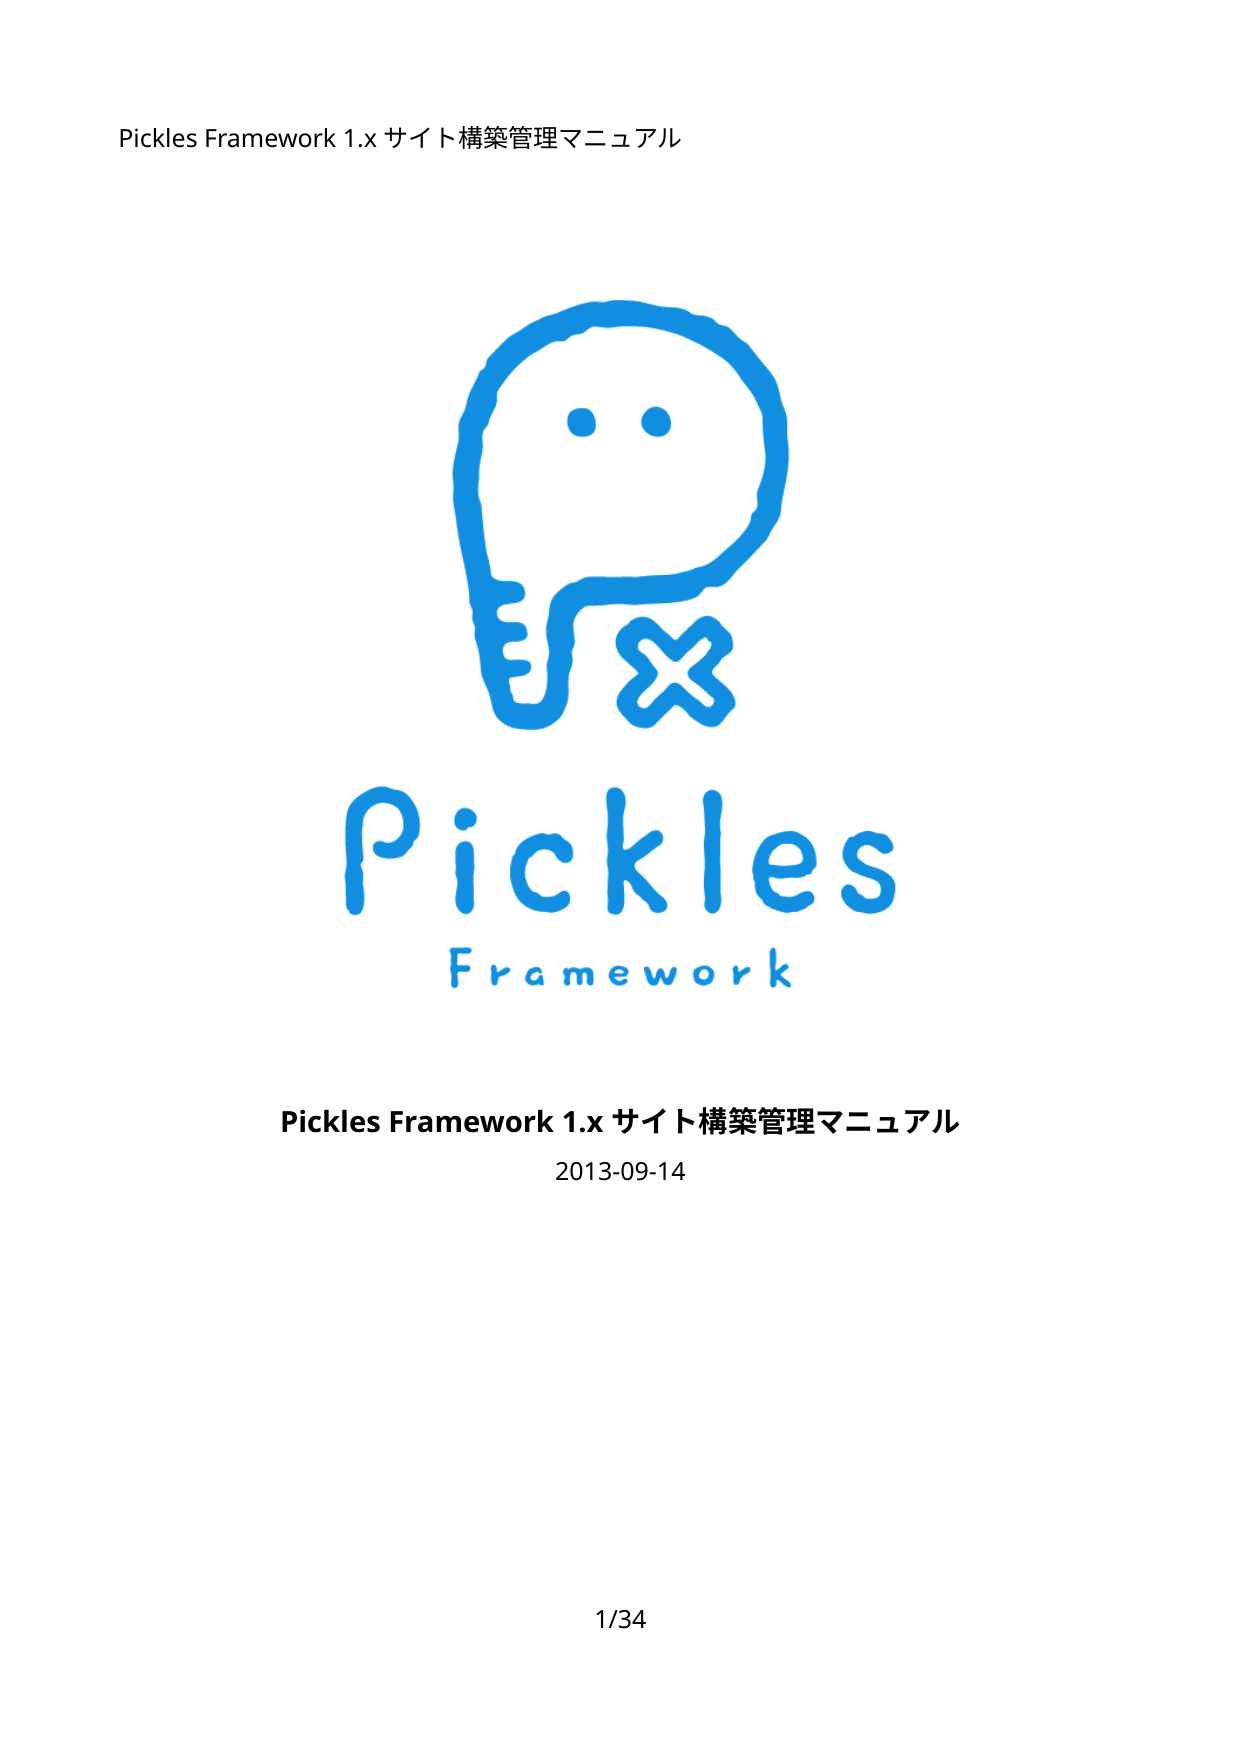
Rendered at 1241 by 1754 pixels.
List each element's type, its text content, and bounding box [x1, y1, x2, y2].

text 2013-09-14 [118, 1154, 1122, 1188]
picture [320, 286, 920, 1006]
subtitle Pickles Framework 1.x サイト構築管理マニュアル [118, 1099, 1122, 1141]
